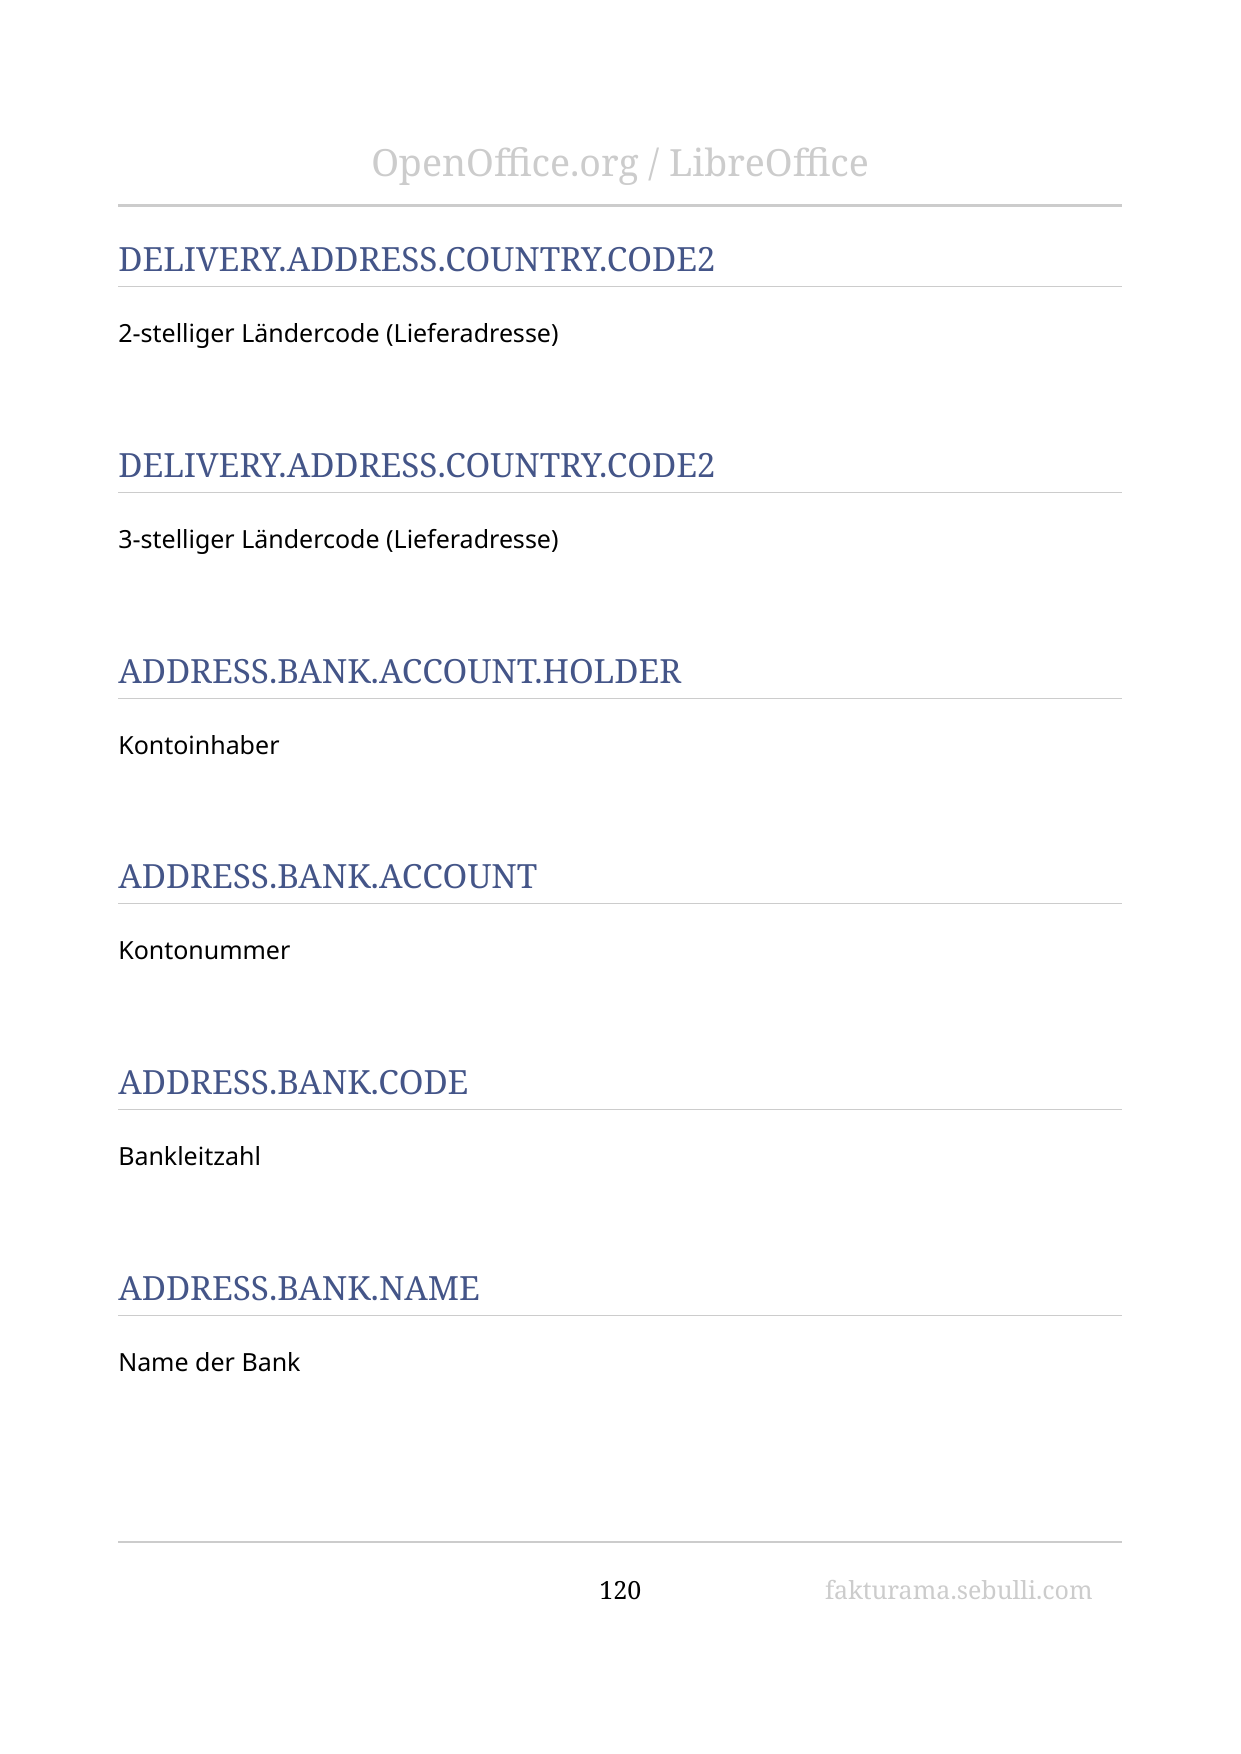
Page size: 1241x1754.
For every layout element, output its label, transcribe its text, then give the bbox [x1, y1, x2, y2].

subtitle ADDRESS.BANK.ACCOUNT.HOLDER [118, 648, 1122, 698]
text Bankleitzahl [118, 1139, 1122, 1173]
text Kontonummer [118, 933, 1122, 967]
subtitle DELIVERY.ADDRESS.COUNTRY.CODE2 [118, 236, 1122, 286]
subtitle ADDRESS.BANK.ACCOUNT [118, 853, 1122, 903]
text Name der Bank [118, 1344, 1122, 1378]
text Kontoinhaber [118, 727, 1122, 761]
subtitle ADDRESS.BANK.NAME [118, 1265, 1122, 1315]
subtitle DELIVERY.ADDRESS.COUNTRY.CODE2 [118, 442, 1122, 492]
subtitle ADDRESS.BANK.CODE [118, 1059, 1122, 1109]
text 3-stelliger Ländercode (Lieferadresse) [118, 522, 1122, 556]
text 2-stelliger Ländercode (Lieferadresse) [118, 316, 1122, 350]
